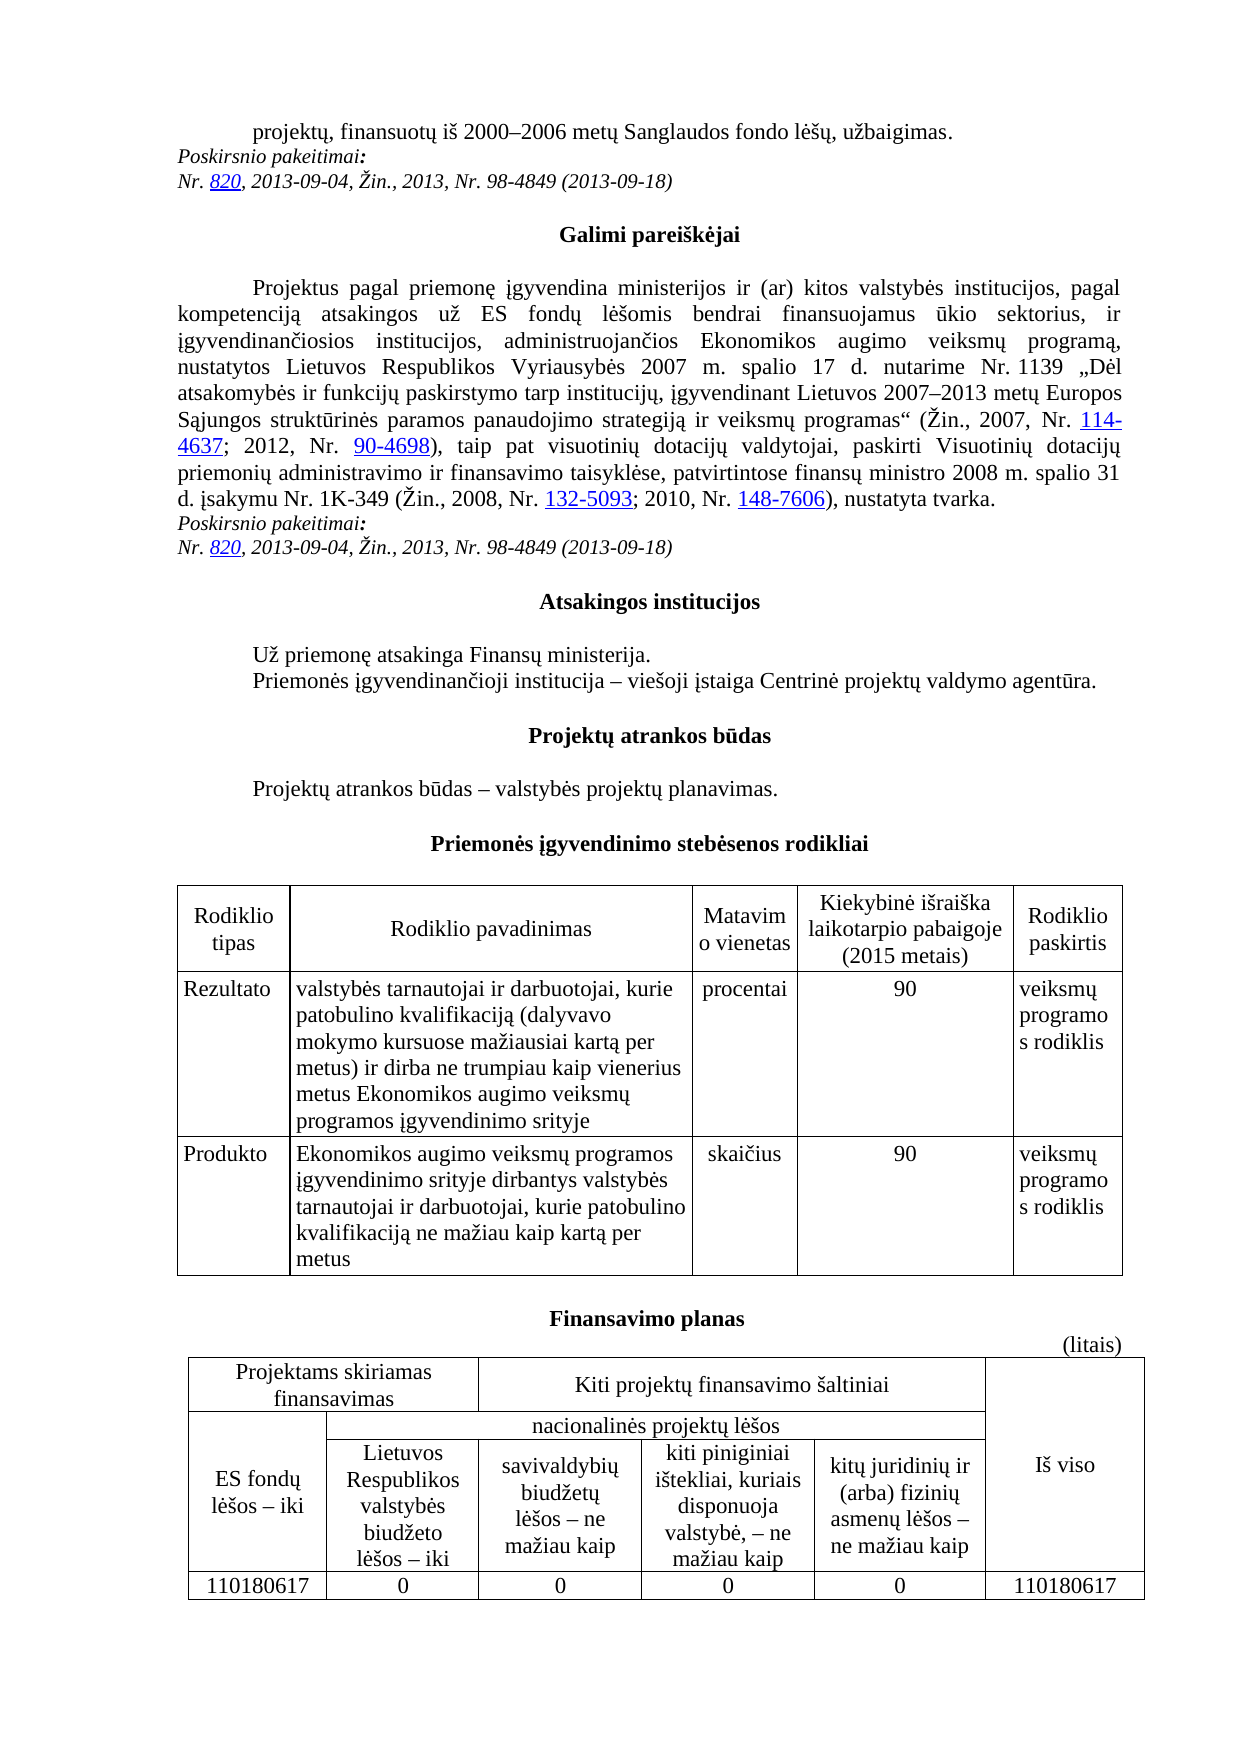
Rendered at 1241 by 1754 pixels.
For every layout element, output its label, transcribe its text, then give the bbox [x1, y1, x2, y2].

table_cell Produkto [178, 1137, 289, 1275]
table_cell valstybės tarnautojai ir darbuotojai, kurie patobulino kvalifikaciją (dalyvavo mokymo kursuose mažiausiai kartą per metus) ir dirba ne trumpiau kaip vienerius metus Ekonomikos augimo veiksmų programos įgyvendinimo srityje [291, 972, 692, 1136]
table_cell procentai [693, 972, 797, 1136]
table_cell veiksmų programos rodiklis [1014, 1137, 1122, 1275]
text Nr. 820, 2013-09-04, Žin., 2013, Nr. 98-4849 (2013-09-18) [177, 535, 1122, 559]
table_header Matavimo vienetas [693, 886, 797, 971]
table_cell nacionalinės projektų lėšos [327, 1412, 985, 1438]
table_header Kiekybinė išraiška laikotarpio pabaigoje (2015 metais) [798, 886, 1013, 971]
table_header Rodiklio pavadinimas [291, 886, 692, 971]
table_header Rodiklio tipas [178, 886, 289, 971]
table_cell kitų juridinių ir (arba) fizinių asmenų lėšos – ne mažiau kaip [815, 1440, 985, 1571]
table_header Projektams skiriamas finansavimas [189, 1358, 478, 1411]
text Finansavimo planas [177, 1304, 1122, 1331]
text Atsakingos institucijos [177, 588, 1122, 614]
table_header Rodiklio paskirtis [1014, 886, 1122, 971]
text Poskirsnio pakeitimai: [177, 511, 1122, 535]
table_cell Lietuvos Respublikos valstybės biudžeto lėšos – iki [327, 1440, 478, 1571]
text Projektų atrankos būdas – valstybės projektų planavimas. [177, 775, 1122, 801]
text Už priemonę atsakinga Finansų ministerija. [177, 641, 1122, 667]
table_header Iš viso [986, 1358, 1144, 1571]
table_cell 0 [479, 1572, 641, 1599]
table_cell skaičius [693, 1137, 797, 1275]
text Projektų atrankos būdas [177, 722, 1122, 749]
table_header Kiti projektų finansavimo šaltiniai [479, 1358, 985, 1411]
table_cell 0 [327, 1572, 478, 1599]
text projektų, finansuotų iš 2000–2006 metų Sanglaudos fondo lėšų, užbaigimas. [177, 118, 1122, 144]
table_cell ES fondų lėšos – iki [189, 1412, 326, 1571]
text Nr. 820, 2013-09-04, Žin., 2013, Nr. 98-4849 (2013-09-18) [177, 168, 1122, 193]
table_cell 110180617 [189, 1572, 326, 1599]
table_cell veiksmų programos rodiklis [1014, 972, 1122, 1136]
table_cell Rezultato [178, 972, 289, 1136]
table_cell 90 [798, 1137, 1013, 1275]
table_cell 0 [815, 1572, 985, 1599]
text Priemonės įgyvendinimo stebėsenos rodikliai [177, 830, 1122, 856]
table_cell 0 [642, 1572, 814, 1599]
text (litais) [311, 1331, 1122, 1357]
table_cell 110180617 [986, 1572, 1144, 1599]
text Projektus pagal priemonę įgyvendina ministerijos ir (ar) kitos valstybės institucijos, pagal kompetenciją atsakingos už ES fondų lėšomis bendrai finansuojamus ūkio sektorius, ir įgyvendinančiosios institucijos, administruojančios Ekonomikos augimo veiksmų programą, nustatytos Lietuvos Respublikos Vyriausybės 2007 m. spalio 17 d. nutarime Nr. 1139 „Dėl atsakomybės ir funkcijų paskirstymo tarp institucijų, įgyvendinant Lietuvos 2007–2013 metų Europos Sąjungos struktūrinės paramos panaudojimo strategiją ir veiksmų programas“ (Žin., 2007, Nr. 114-4637; 2012, Nr. 90-4698), taip pat visuotinių dotacijų valdytojai, paskirti Visuotinių dotacijų priemonių administravimo ir finansavimo taisyklėse, patvirtintose finansų ministro 2008 m. spalio 31 d. įsakymu Nr. 1K-349 (Žin., 2008, Nr. 132-5093; 2010, Nr. 148-7606), nustatyta tvarka. [177, 274, 1122, 511]
table_cell savivaldybių biudžetų lėšos – ne mažiau kaip [479, 1440, 641, 1571]
table_cell Ekonomikos augimo veiksmų programos įgyvendinimo srityje dirbantys valstybės tarnautojai ir darbuotojai, kurie patobulino kvalifikaciją ne mažiau kaip kartą per metus [291, 1137, 692, 1275]
text Galimi pareiškėjai [177, 221, 1122, 248]
text Poskirsnio pakeitimai: [177, 144, 1122, 168]
table_cell 90 [798, 972, 1013, 1136]
table_cell kiti piniginiai ištekliai, kuriais disponuoja valstybė, – ne mažiau kaip [642, 1440, 814, 1571]
text Priemonės įgyvendinančioji institucija – viešoji įstaiga Centrinė projektų valdymo agentūra. [177, 667, 1122, 693]
